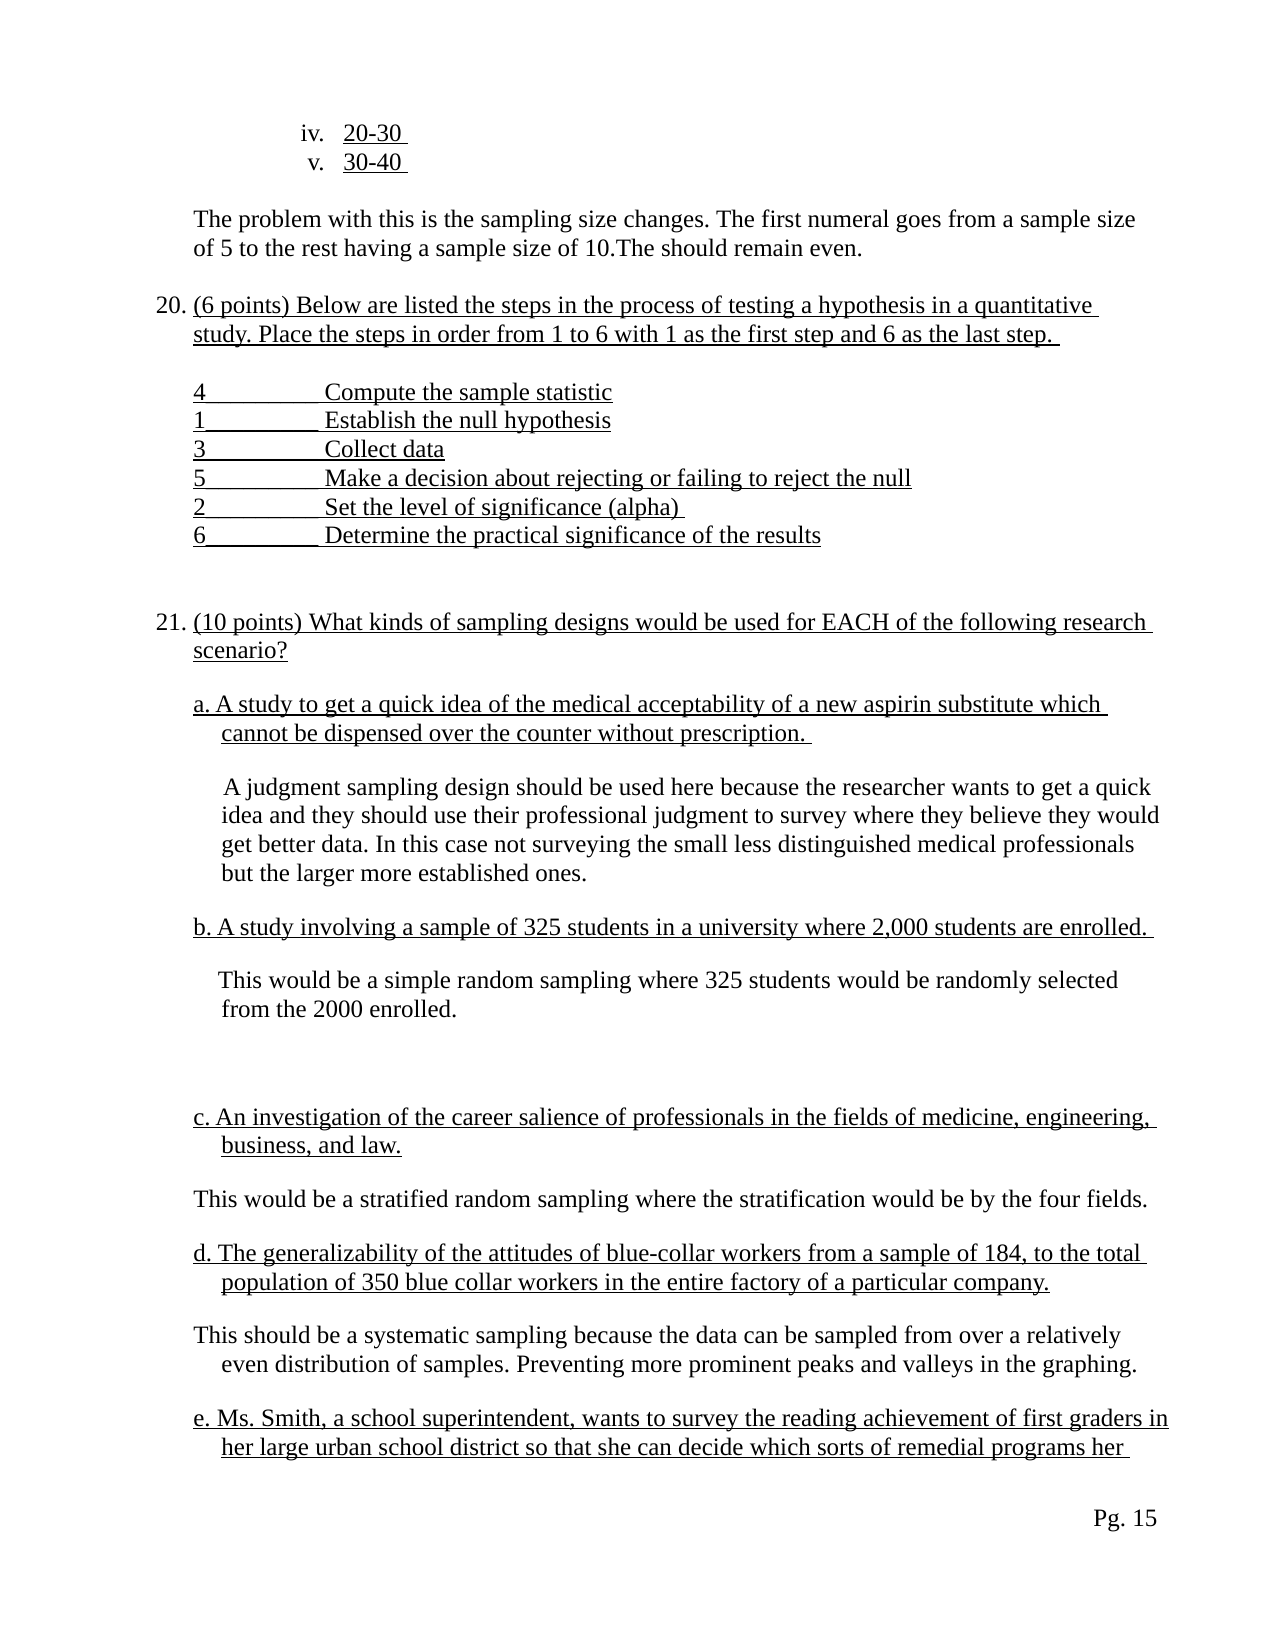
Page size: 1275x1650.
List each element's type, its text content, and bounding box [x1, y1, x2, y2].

list This would be a simple random sampling where 325 students would be randomly selected from the 2000 enrolled. [193, 966, 1172, 1023]
text The problem with this is the sampling size changes. The first numeral goes from a sample size of 5 to the rest having a sample size of 10.The should remain even. [193, 204, 1157, 262]
list 30-40 [324, 147, 1157, 176]
text 2_________ Set the level of significance (alpha) [193, 492, 1157, 521]
list e. Ms. Smith, a school superintendent, wants to survey the reading achievement of first graders in her large urban school district so that she can decide which sorts of remedial programs her [193, 1403, 1172, 1461]
text 5_________ Make a decision about rejecting or failing to reject the null [193, 463, 1157, 492]
list 20-30 [324, 118, 1157, 147]
list This should be a systematic sampling because the data can be sampled from over a relatively even distribution of samples. Preventing more prominent peaks and valleys in the graphing. [193, 1321, 1172, 1378]
text 3_________ Collect data [193, 434, 1157, 463]
text 6_________ Determine the practical significance of the results [193, 521, 1157, 549]
list c. An investigation of the career salience of professionals in the fields of medicine, engineering, business, and law. [193, 1102, 1172, 1159]
list (6 points) Below are listed the steps in the process of testing a hypothesis in a quantitative study. Place the steps in order from 1 to 6 with 1 as the first step and 6 as the last step. [156, 291, 1157, 348]
text 4_________ Compute the sample statistic [193, 377, 1157, 406]
list This would be a stratified random sampling where the stratification would be by the four fields. [193, 1184, 1172, 1213]
text 1_________ Establish the null hypothesis [193, 406, 1157, 434]
list A judgment sampling design should be used here because the researcher wants to get a quick idea and they should use their professional judgment to survey where they believe they would get better data. In this case not surveying the small less distinguished medical professionals but the larger more established ones. [193, 772, 1172, 887]
list (10 points) What kinds of sampling designs would be used for EACH of the following research scenario? [156, 607, 1172, 664]
list b. A study involving a sample of 325 students in a university where 2,000 students are enrolled. [193, 912, 1172, 941]
list d. The generalizability of the attitudes of blue-collar workers from a sample of 184, to the total population of 350 blue collar workers in the entire factory of a particular company. [193, 1238, 1172, 1296]
list a. A study to get a quick idea of the medical acceptability of a new aspirin substitute which cannot be dispensed over the counter without prescription. [193, 689, 1172, 747]
